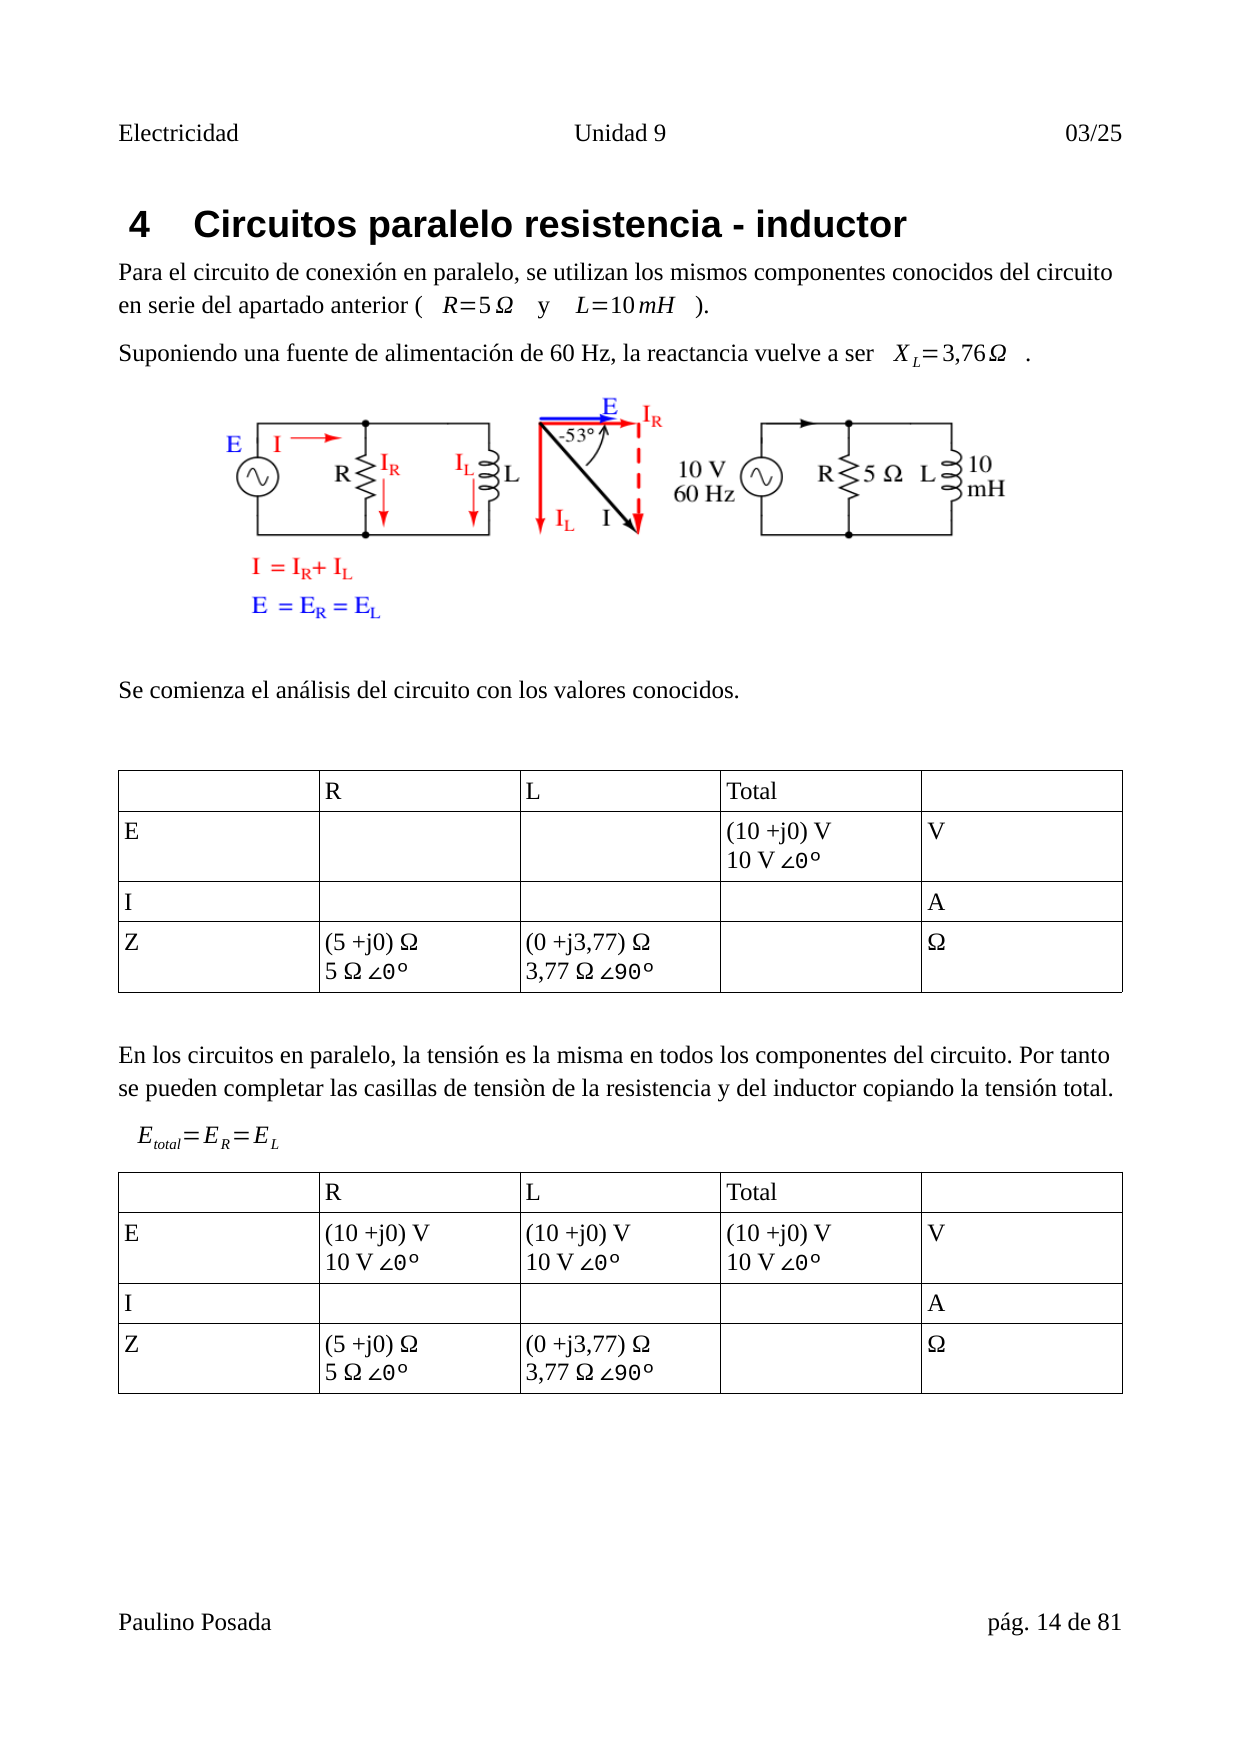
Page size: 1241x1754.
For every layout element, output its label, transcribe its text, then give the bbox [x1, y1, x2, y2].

table_cell [721, 1324, 921, 1393]
table_cell (10 +j0) V 10 V ∠0º [320, 1213, 520, 1282]
table_cell Z [119, 1324, 319, 1393]
table_cell A [922, 882, 1122, 921]
text Se comienza el análisis del circuito con los valores conocidos. [118, 675, 1122, 704]
table_header Total [721, 771, 921, 811]
table_cell Z [119, 922, 319, 992]
table_cell [721, 882, 921, 921]
table_cell V [922, 812, 1122, 881]
table_cell (10 +j0) V 10 V ∠0º [721, 1213, 921, 1282]
table_cell (10 +j0) V 10 V ∠0º [521, 1213, 720, 1282]
table_header R [320, 771, 520, 811]
table_header [119, 771, 319, 811]
table_cell [320, 812, 520, 881]
table_cell [521, 882, 720, 921]
table_cell A [922, 1284, 1122, 1323]
table_cell I [119, 882, 319, 921]
table_cell [521, 1284, 720, 1323]
subtitle Circuitos paralelo resistencia - inductor [118, 201, 1122, 245]
table_header [922, 771, 1122, 811]
text Para el circuito de conexión en paralelo, se utilizan los mismos componentes conocidos del circuito en serie del apartado anterior ( y ). [118, 257, 1122, 319]
table_header [922, 1173, 1122, 1212]
table_header L [521, 771, 720, 811]
table_header [119, 1173, 319, 1212]
table_cell E [119, 1213, 319, 1282]
table_header L [521, 1173, 720, 1212]
table_cell [320, 1284, 520, 1323]
table_cell (5 +j0) Ω 5 Ω ∠0º [320, 1324, 520, 1393]
table_cell (0 +j3,77) Ω 3,77 Ω ∠90º [521, 922, 720, 992]
text Suponiendo una fuente de alimentación de 60 Hz, la reactancia vuelve a ser. [118, 338, 1122, 371]
table_cell Ω [922, 922, 1122, 992]
table_header Total [721, 1173, 921, 1212]
table_cell V [922, 1213, 1122, 1282]
table_cell [721, 1284, 921, 1323]
table_cell [721, 922, 921, 992]
table_cell [320, 882, 520, 921]
table_cell (10 +j0) V 10 V ∠0º [721, 812, 921, 881]
table_cell [521, 812, 720, 881]
table_cell (0 +j3,77) Ω 3,77 Ω ∠90º [521, 1324, 720, 1393]
table_cell I [119, 1284, 319, 1323]
text En los circuitos en paralelo, la tensión es la misma en todos los componentes del circuito. Por tanto se pueden completar las casillas de tensiòn de la resistencia y del inductor copiando la tensión total. [118, 1040, 1122, 1101]
picture [215, 389, 1025, 633]
table_cell E [119, 812, 319, 881]
table_header R [320, 1173, 520, 1212]
table_cell (5 +j0) Ω 5 Ω ∠0º [320, 922, 520, 992]
table_cell Ω [922, 1324, 1122, 1393]
